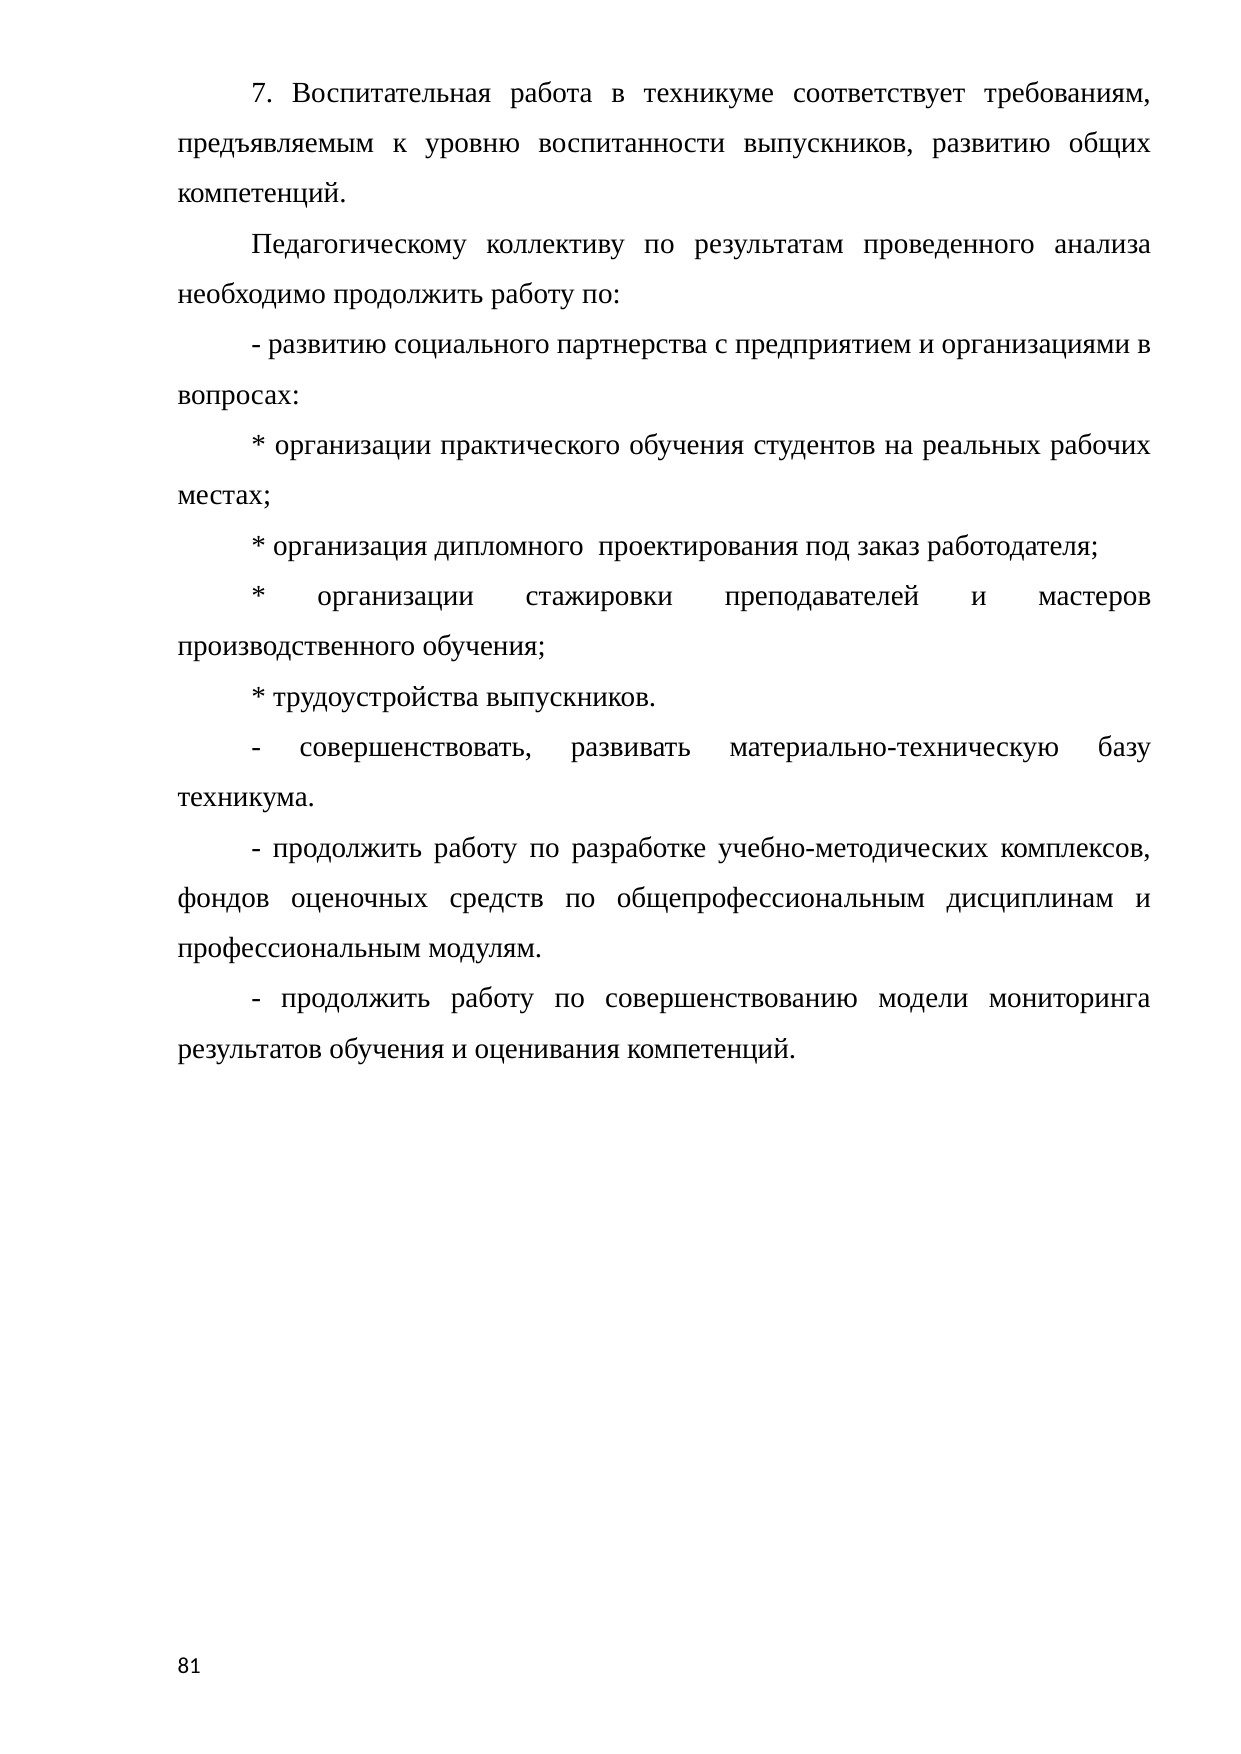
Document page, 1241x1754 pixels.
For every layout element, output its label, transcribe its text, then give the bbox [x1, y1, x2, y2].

text - развитию социального партнерства с предприятием и организациями в вопросах: [177, 327, 1152, 410]
text * организации практического обучения студентов на реальных рабочих местах; [177, 427, 1152, 511]
text Педагогическому коллективу по результатам проведенного анализа необходимо продолжить работу по: [177, 226, 1152, 310]
text * организации стажировки преподавателей и мастеров производственного обучения; [177, 578, 1152, 662]
text * организация дипломного проектирования под заказ работодателя; [177, 528, 1152, 561]
text 7. Воспитательная работа в техникуме соответствует требованиям, предъявляемым к уровню воспитанности выпускников, развитию общих компетенций. [177, 75, 1152, 209]
text - совершенствовать, развивать материально-техническую базу техникума. [177, 729, 1152, 813]
text - продолжить работу по разработке учебно-методических комплексов, фондов оценочных средств по общепрофессиональным дисциплинам и профессиональным модулям. [177, 830, 1152, 964]
text - продолжить работу по совершенствованию модели мониторинга результатов обучения и оценивания компетенций. [177, 981, 1152, 1064]
text * трудоустройства выпускников. [177, 679, 1152, 712]
